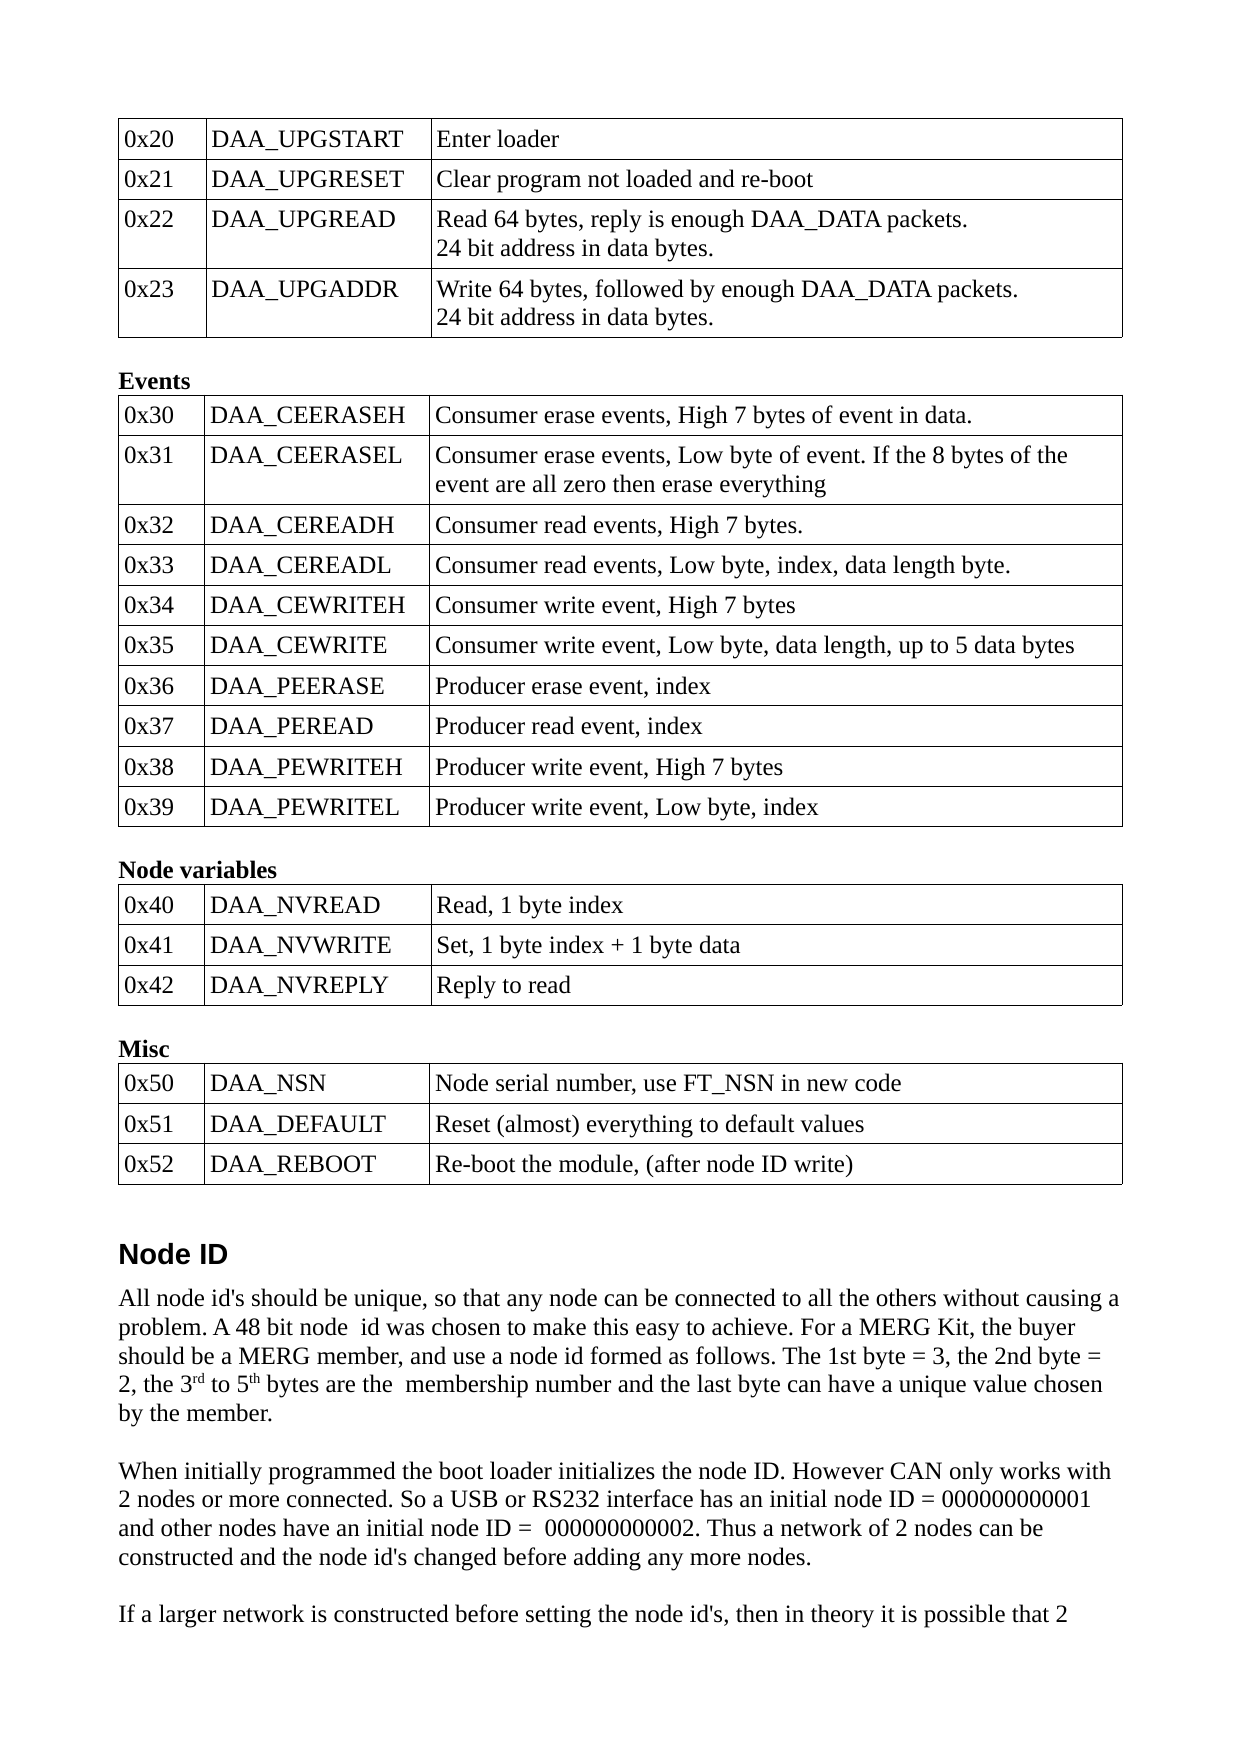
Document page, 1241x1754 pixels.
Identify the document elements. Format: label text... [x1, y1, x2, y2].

table_cell DAA_PEWRITEH [205, 747, 429, 786]
table_cell DAA_REBOOT [205, 1144, 429, 1183]
table_cell Consumer read events, Low byte, index, data length byte. [430, 545, 1122, 584]
table_cell Consumer erase events, Low byte of event. If the 8 bytes of the event are all zero then erase everything [430, 436, 1122, 504]
table_header Enter loader [432, 119, 1122, 158]
table_header Node serial number, use FT_NSN in new code [430, 1064, 1122, 1103]
table_cell Clear program not loaded and re-boot [432, 160, 1122, 199]
table_cell DAA_NVWRITE [205, 925, 431, 964]
subtitle Node ID [118, 1237, 1122, 1271]
table_cell 0x22 [119, 200, 206, 268]
table_cell 0x38 [119, 747, 204, 786]
table_header Consumer erase events, High 7 bytes of event in data. [430, 396, 1122, 435]
table_header 0x30 [119, 396, 204, 435]
table_cell DAA_CEERASEL [205, 436, 429, 504]
table_cell DAA_CEWRITEH [205, 586, 429, 625]
table_cell 0x32 [119, 505, 204, 544]
table_cell DAA_CEWRITE [205, 626, 429, 665]
table_header 0x50 [119, 1064, 204, 1103]
table_cell 0x31 [119, 436, 204, 504]
table_cell DAA_PEERASE [205, 666, 429, 705]
table_cell DAA_CEREADH [205, 505, 429, 544]
table_cell DAA_NVREPLY [205, 966, 431, 1005]
table_cell 0x21 [119, 160, 206, 199]
table_cell Reset (almost) everything to default values [430, 1104, 1122, 1143]
table_cell 0x39 [119, 787, 204, 826]
table_cell Read 64 bytes, reply is enough DAA_DATA packets. 24 bit address in data bytes. [432, 200, 1122, 268]
text Node variables [118, 855, 1122, 884]
table_cell 0x35 [119, 626, 204, 665]
table_cell Consumer read events, High 7 bytes. [430, 505, 1122, 544]
table_cell DAA_CEREADL [205, 545, 429, 584]
table_cell 0x37 [119, 706, 204, 746]
table_cell Re-boot the module, (after node ID write) [430, 1144, 1122, 1183]
table_cell DAA_UPGADDR [207, 269, 431, 337]
table_cell Write 64 bytes, followed by enough DAA_DATA packets. 24 bit address in data bytes. [432, 269, 1122, 337]
table_cell Consumer write event, Low byte, data length, up to 5 data bytes [430, 626, 1122, 665]
table_cell Producer write event, High 7 bytes [430, 747, 1122, 786]
table_cell DAA_UPGREAD [207, 200, 431, 268]
table_cell 0x52 [119, 1144, 204, 1183]
table_header DAA_NVREAD [205, 885, 431, 924]
text If a larger network is constructed before setting the node id's, then in theory it is possible that 2 [118, 1599, 1122, 1628]
table_cell DAA_PEREAD [205, 706, 429, 746]
table_cell DAA_PEWRITEL [205, 787, 429, 826]
text When initially programmed the boot loader initializes the node ID. However CAN only works with 2 nodes or more connected. So a USB or RS232 interface has an initial node ID = 000000000001 and other nodes have an initial node ID = 000000000002. Thus a network of 2 nodes can be constructed and the node id's changed before adding any more nodes. [118, 1456, 1122, 1571]
table_header Read, 1 byte index [432, 885, 1122, 924]
table_header 0x40 [119, 885, 204, 924]
text Events [118, 366, 1122, 394]
table_cell DAA_UPGRESET [207, 160, 431, 199]
text Misc [118, 1034, 1122, 1062]
table_cell 0x41 [119, 925, 204, 964]
table_cell Producer read event, index [430, 706, 1122, 746]
table_cell 0x36 [119, 666, 204, 705]
table_cell Set, 1 byte index + 1 byte data [432, 925, 1122, 964]
table_cell Consumer write event, High 7 bytes [430, 586, 1122, 625]
table_cell 0x33 [119, 545, 204, 584]
table_cell 0x34 [119, 586, 204, 625]
table_cell 0x51 [119, 1104, 204, 1143]
table_header 0x20 [119, 119, 206, 158]
table_header DAA_CEERASEH [205, 396, 429, 435]
table_cell DAA_DEFAULT [205, 1104, 429, 1143]
table_cell Reply to read [432, 966, 1122, 1005]
table_cell 0x42 [119, 966, 204, 1005]
table_header DAA_NSN [205, 1064, 429, 1103]
text All node id's should be unique, so that any node can be connected to all the others without causing a problem. A 48 bit node id was chosen to make this easy to achieve. For a MERG Kit, the buyer should be a MERG member, and use a node id formed as follows. The 1st byte = 3, the 2nd byte = 2, the 3rd to 5th bytes are the membership number and the last byte can have a unique value chosen by the member. [118, 1283, 1122, 1427]
table_header DAA_UPGSTART [207, 119, 431, 158]
table_cell 0x23 [119, 269, 206, 337]
table_cell Producer write event, Low byte, index [430, 787, 1122, 826]
table_cell Producer erase event, index [430, 666, 1122, 705]
